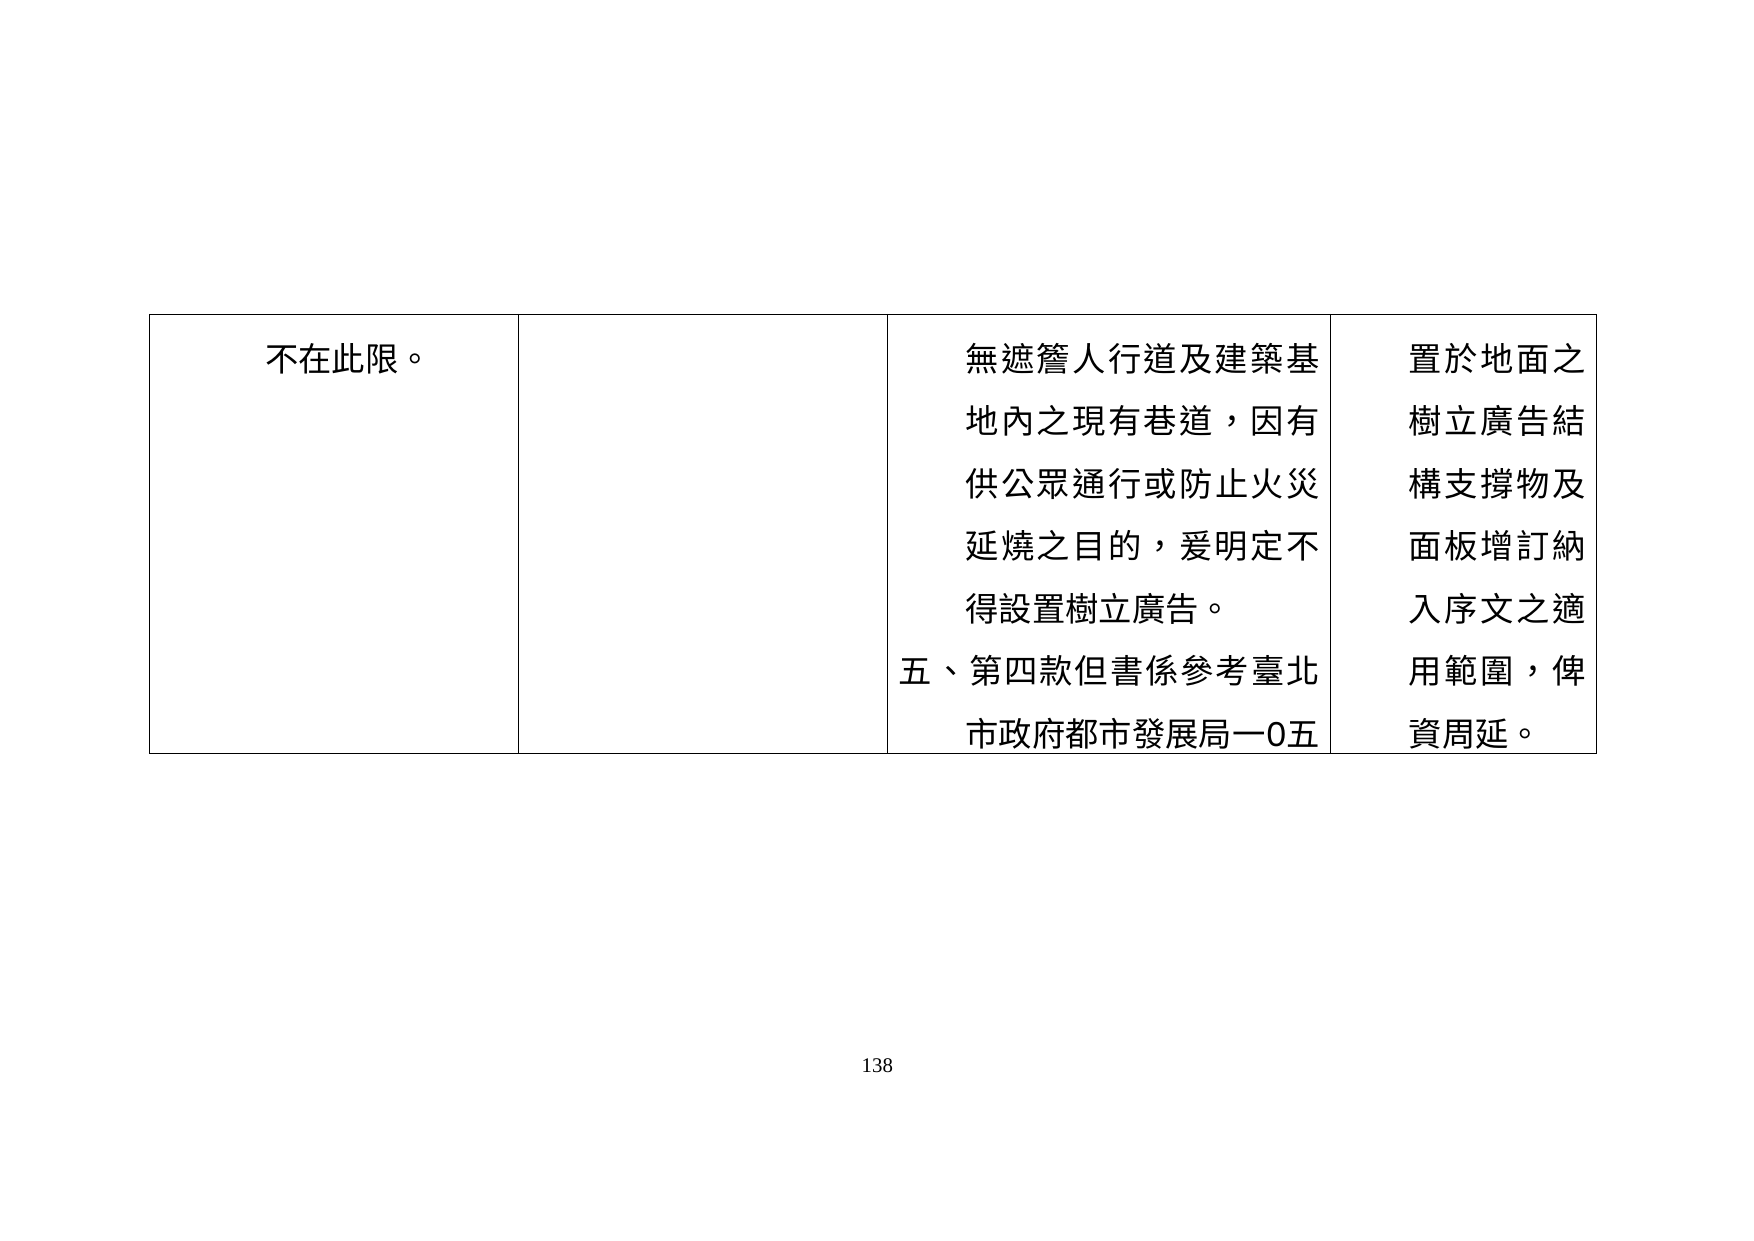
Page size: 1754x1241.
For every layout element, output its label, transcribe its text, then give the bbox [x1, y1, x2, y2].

table_cell [519, 315, 887, 752]
table_cell 不在此限。 [150, 315, 518, 752]
table_cell 無遮簷人行道及建築基地內之現有巷道，因有供公眾通行或防止火災延燒之目的，爰明定不得設置樹立廣告。 五、第四款但書係參考臺北市政府都市發展局一O五 [888, 315, 1330, 752]
table_cell 置於地面之樹立廣告結構支撐物及面板增訂納入序文之適用範圍，俾資周延。 [1331, 315, 1596, 752]
